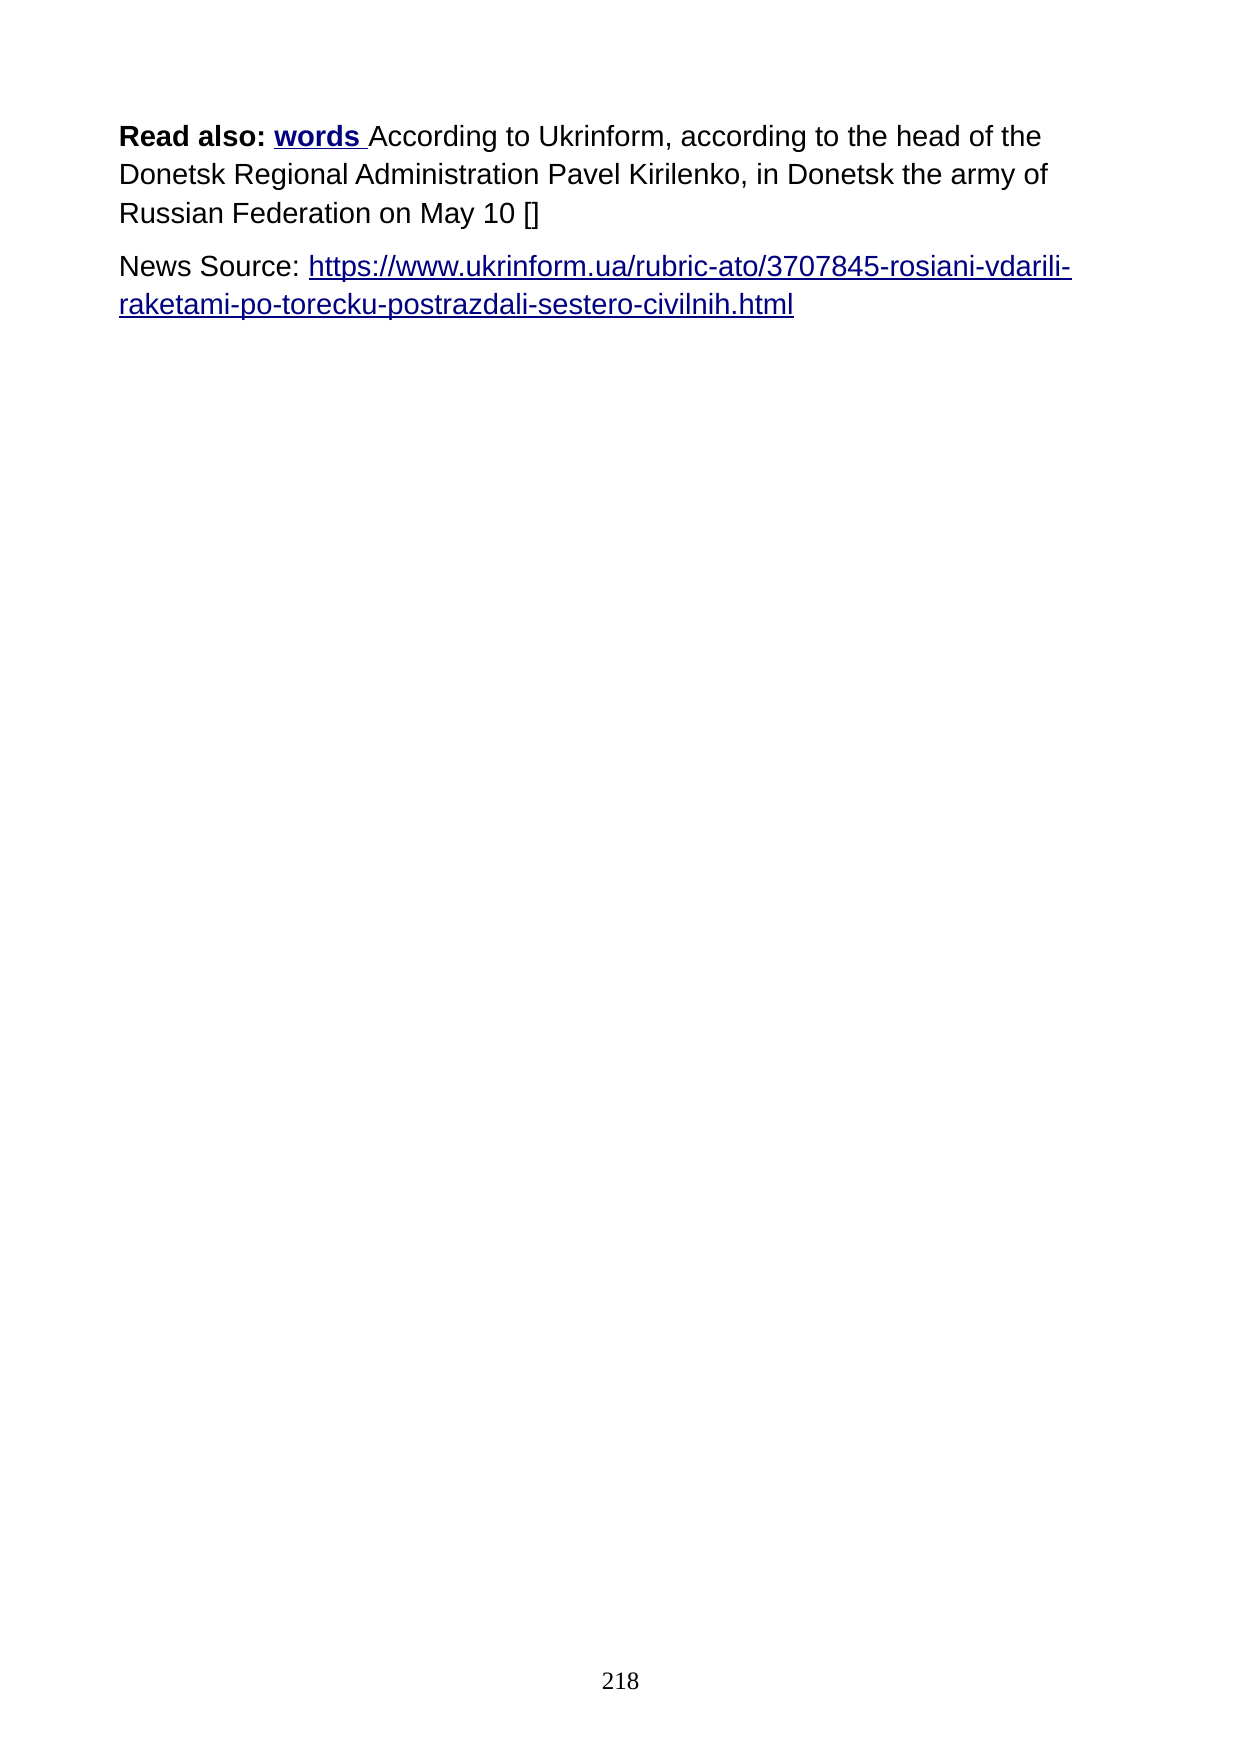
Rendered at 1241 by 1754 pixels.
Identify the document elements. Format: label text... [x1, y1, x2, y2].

text Read also: words According to Ukrinform, according to the head of the Donetsk Regional Administration Pavel Kirilenko, in Donetsk the army of Russian Federation on May 10 [] [118, 118, 1122, 229]
text News Source: https://www.ukrinform.ua/rubric-ato/3707845-rosiani-vdarili-raketami-po-torecku-postrazdali-sestero-civilnih.html [118, 249, 1122, 321]
